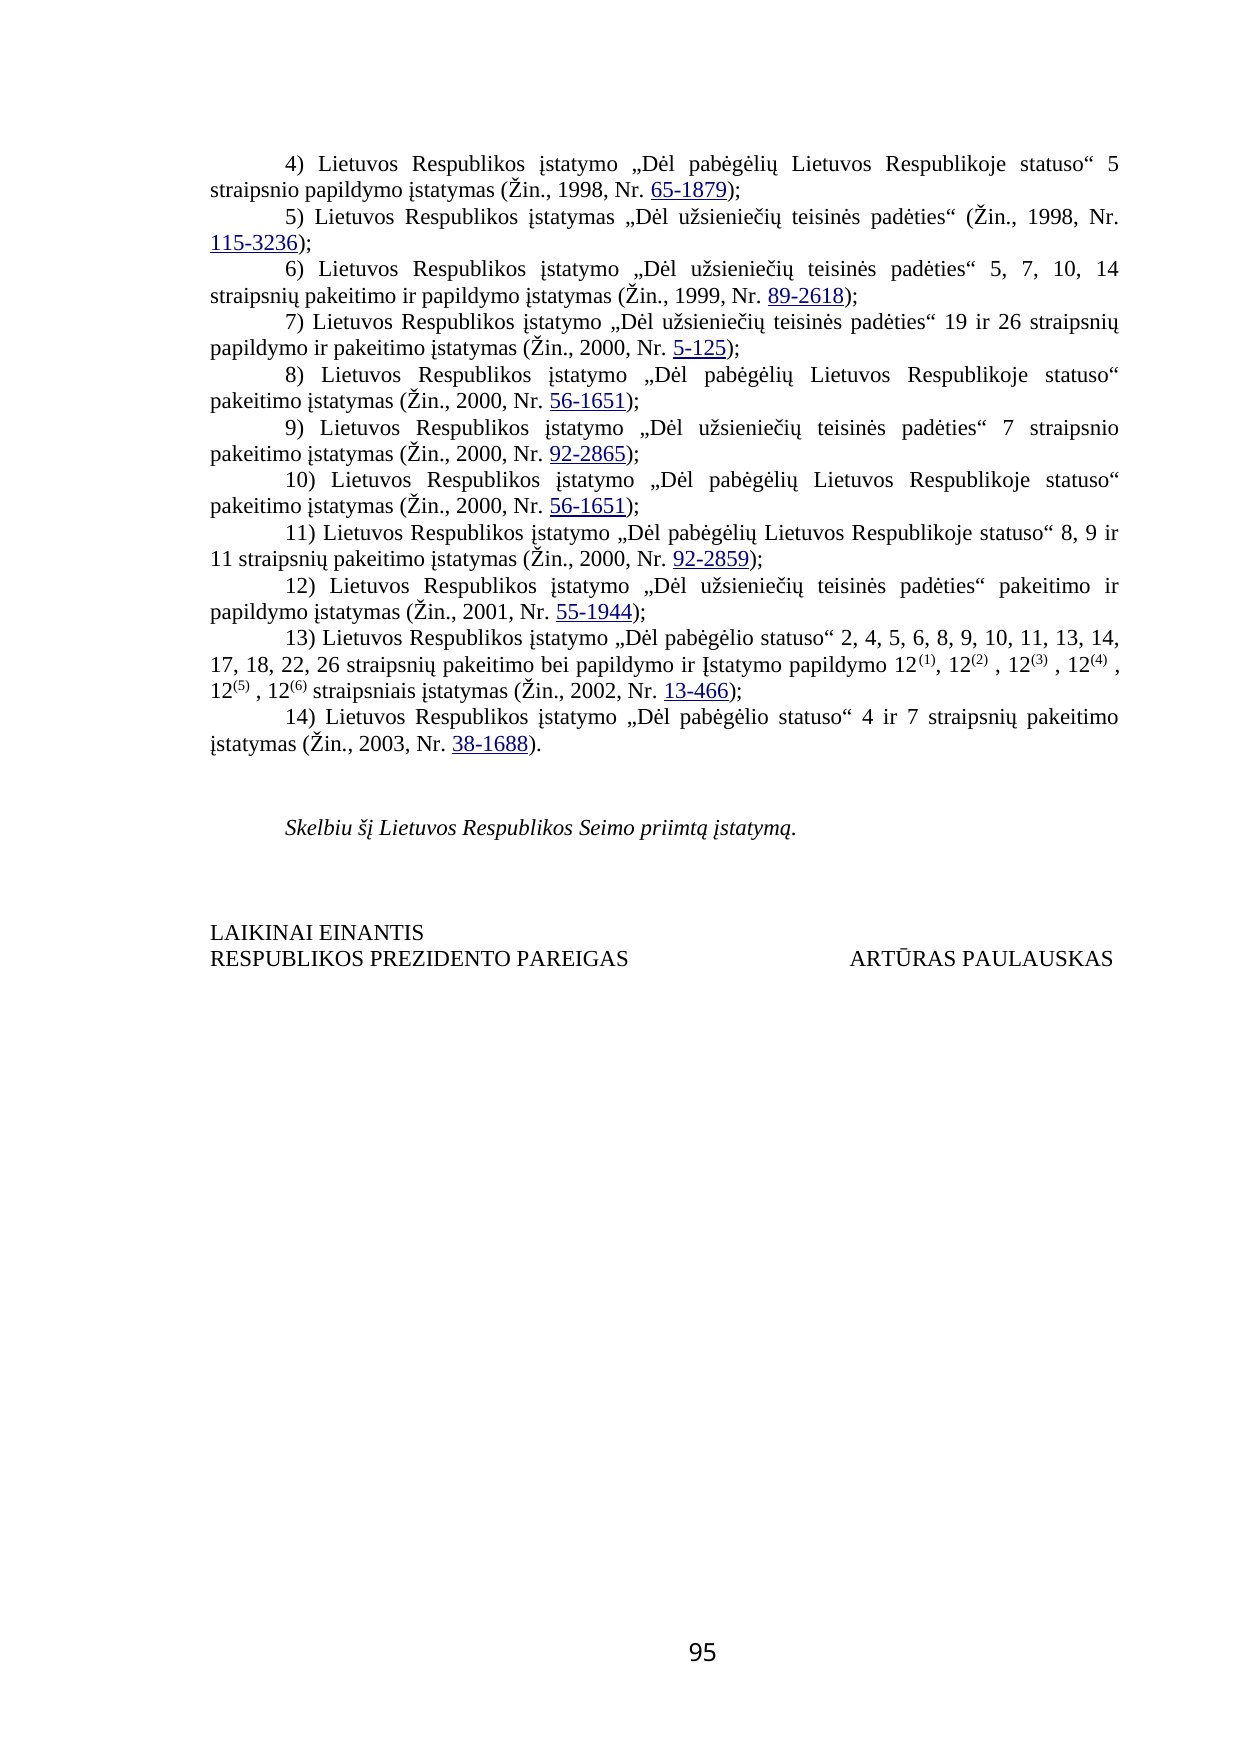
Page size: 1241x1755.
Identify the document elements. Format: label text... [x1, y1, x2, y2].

text 5) Lietuvos Respublikos įstatymas „Dėl užsieniečių teisinės padėties“ (Žin., 1998, Nr. 115-3236); [210, 203, 1120, 255]
text 9) Lietuvos Respublikos įstatymo „Dėl užsieniečių teisinės padėties“ 7 straipsnio pakeitimo įstatymas (Žin., 2000, Nr. 92-2865); [210, 413, 1120, 466]
text Skelbiu šį Lietuvos Respublikos Seimo priimtą įstatymą. [210, 814, 1120, 840]
text 8) Lietuvos Respublikos įstatymo „Dėl pabėgėlių Lietuvos Respublikoje statuso“ pakeitimo įstatymas (Žin., 2000, Nr. 56-1651); [210, 361, 1120, 413]
text 11) Lietuvos Respublikos įstatymo „Dėl pabėgėlių Lietuvos Respublikoje statuso“ 8, 9 ir 11 straipsnių pakeitimo įstatymas (Žin., 2000, Nr. 92-2859); [210, 519, 1120, 572]
text 13) Lietuvos Respublikos įstatymo „Dėl pabėgėlio statuso“ 2, 4, 5, 6, 8, 9, 10, 11, 13, 14, 17, 18, 22, 26 straipsnių pakeitimo bei papildymo ir Įstatymo papildymo 12(1), 12(2) , 12(3) , 12(4) , 12(5) , 12(6) straipsniais įstatymas (Žin., 2002, Nr. 13-466); [210, 624, 1120, 703]
text RESPUBLIKOS PREZIDENTO PAREIGAS ARTŪRAS PAULAUSKAS [210, 945, 1120, 972]
text 7) Lietuvos Respublikos įstatymo „Dėl užsieniečių teisinės padėties“ 19 ir 26 straipsnių papildymo ir pakeitimo įstatymas (Žin., 2000, Nr. 5-125); [210, 308, 1120, 361]
text 4) Lietuvos Respublikos įstatymo „Dėl pabėgėlių Lietuvos Respublikoje statuso“ 5 straipsnio papildymo įstatymas (Žin., 1998, Nr. 65-1879); [210, 150, 1120, 203]
text 10) Lietuvos Respublikos įstatymo „Dėl pabėgėlių Lietuvos Respublikoje statuso“ pakeitimo įstatymas (Žin., 2000, Nr. 56-1651); [210, 466, 1120, 519]
text 6) Lietuvos Respublikos įstatymo „Dėl užsieniečių teisinės padėties“ 5, 7, 10, 14 straipsnių pakeitimo ir papildymo įstatymas (Žin., 1999, Nr. 89-2618); [210, 255, 1120, 308]
text 12) Lietuvos Respublikos įstatymo „Dėl užsieniečių teisinės padėties“ pakeitimo ir papildymo įstatymas (Žin., 2001, Nr. 55-1944); [210, 572, 1120, 624]
text 14) Lietuvos Respublikos įstatymo „Dėl pabėgėlio statuso“ 4 ir 7 straipsnių pakeitimo įstatymas (Žin., 2003, Nr. 38-1688). [210, 703, 1120, 756]
text LAIKINAI EINANTIS [210, 919, 1120, 945]
